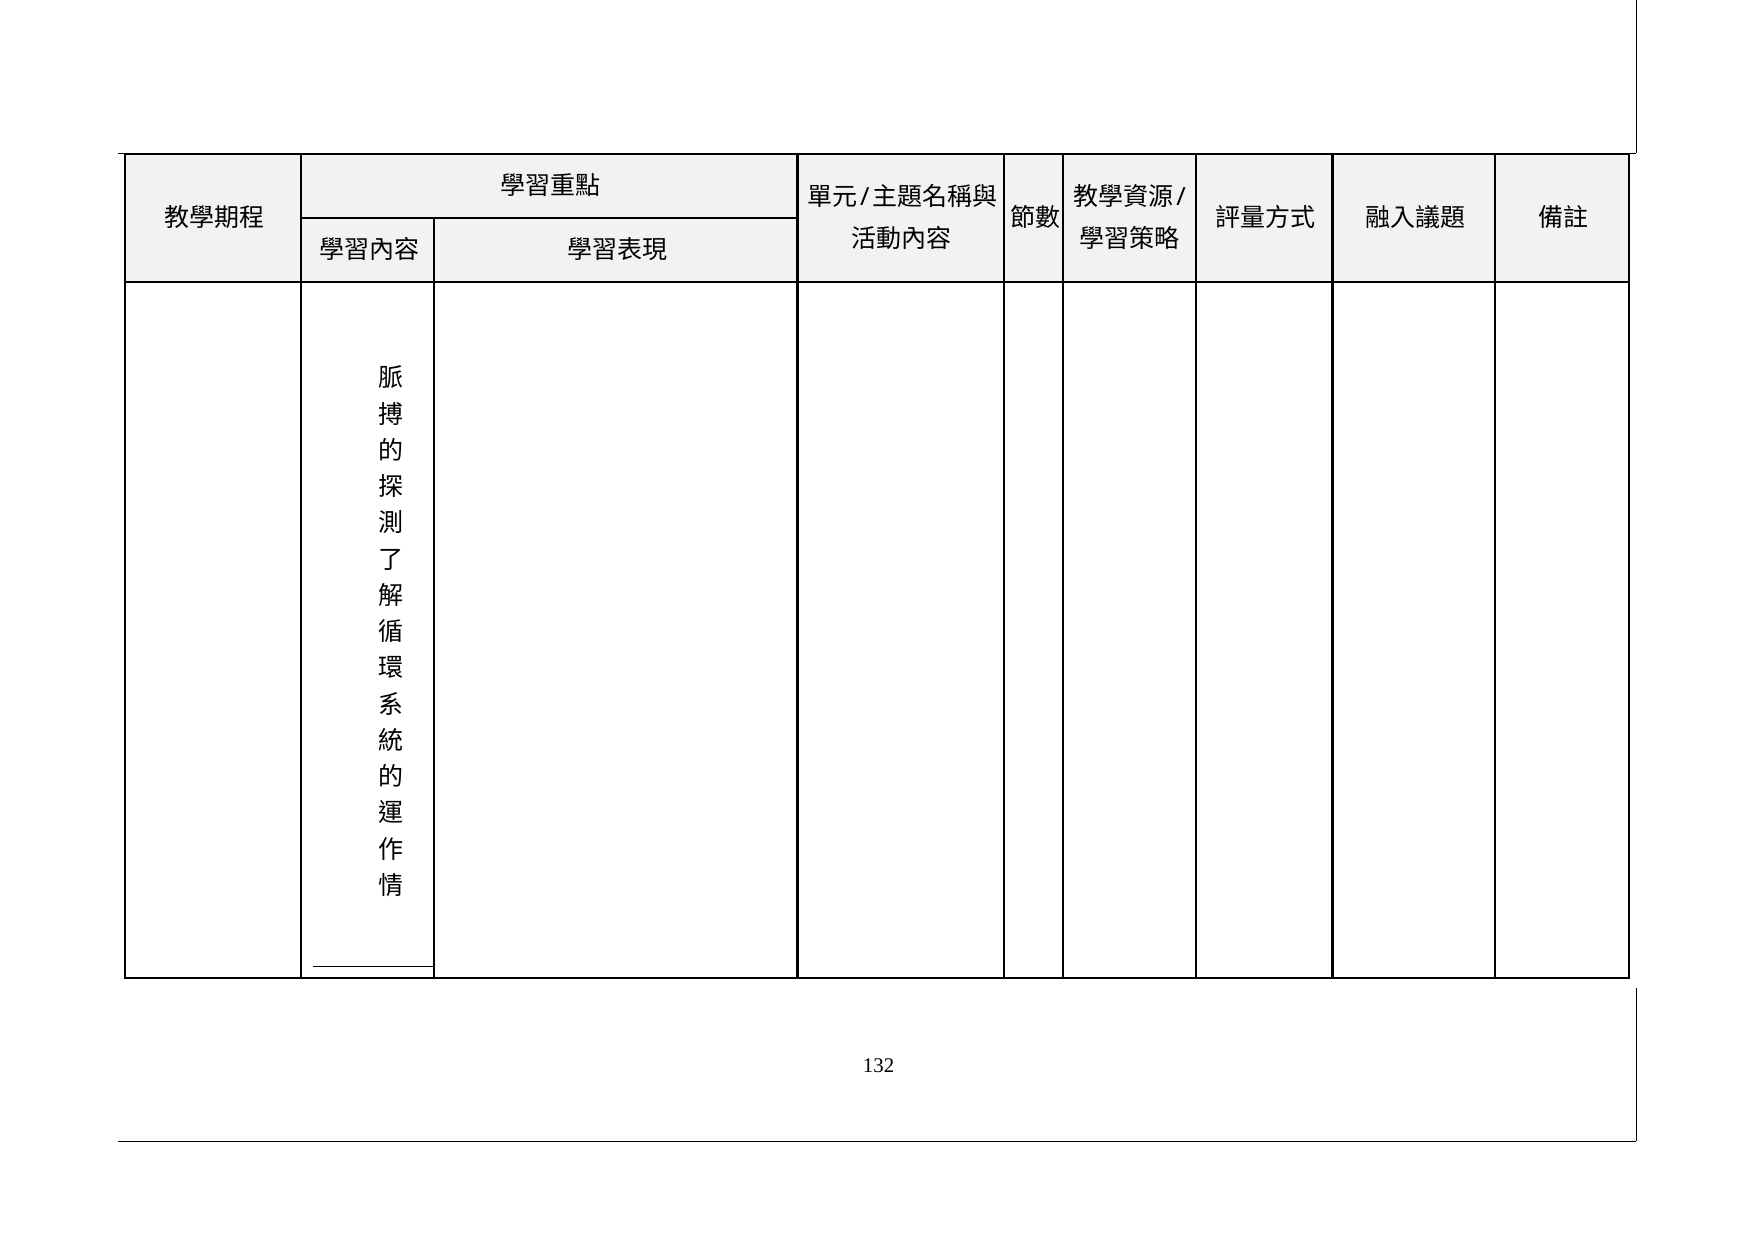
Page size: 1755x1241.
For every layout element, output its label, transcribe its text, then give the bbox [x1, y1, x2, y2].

table_cell 學習內容 [302, 219, 433, 281]
table_cell [1005, 283, 1062, 977]
table_cell [1197, 283, 1331, 977]
table_cell [1064, 283, 1195, 977]
table_cell 脈搏的探測了解循環系統的運作情 [302, 283, 433, 977]
table_cell [799, 283, 1003, 977]
table_cell [1334, 283, 1494, 977]
table_header 節數 [1005, 155, 1062, 281]
table_header 評量方式 [1197, 155, 1331, 281]
table_cell [435, 283, 796, 977]
table_cell [126, 283, 300, 977]
table_cell [1496, 283, 1628, 977]
table_header 教學期程 [126, 155, 300, 281]
table_header 單元/主題名稱與活動內容 [799, 155, 1003, 281]
table_header 融入議題 [1334, 155, 1494, 281]
table_cell 學習表現 [435, 219, 796, 281]
table_header 學習重點 [302, 155, 796, 217]
table_header 備註 [1496, 155, 1628, 281]
table_header 教學資源/學習策略 [1064, 155, 1195, 281]
